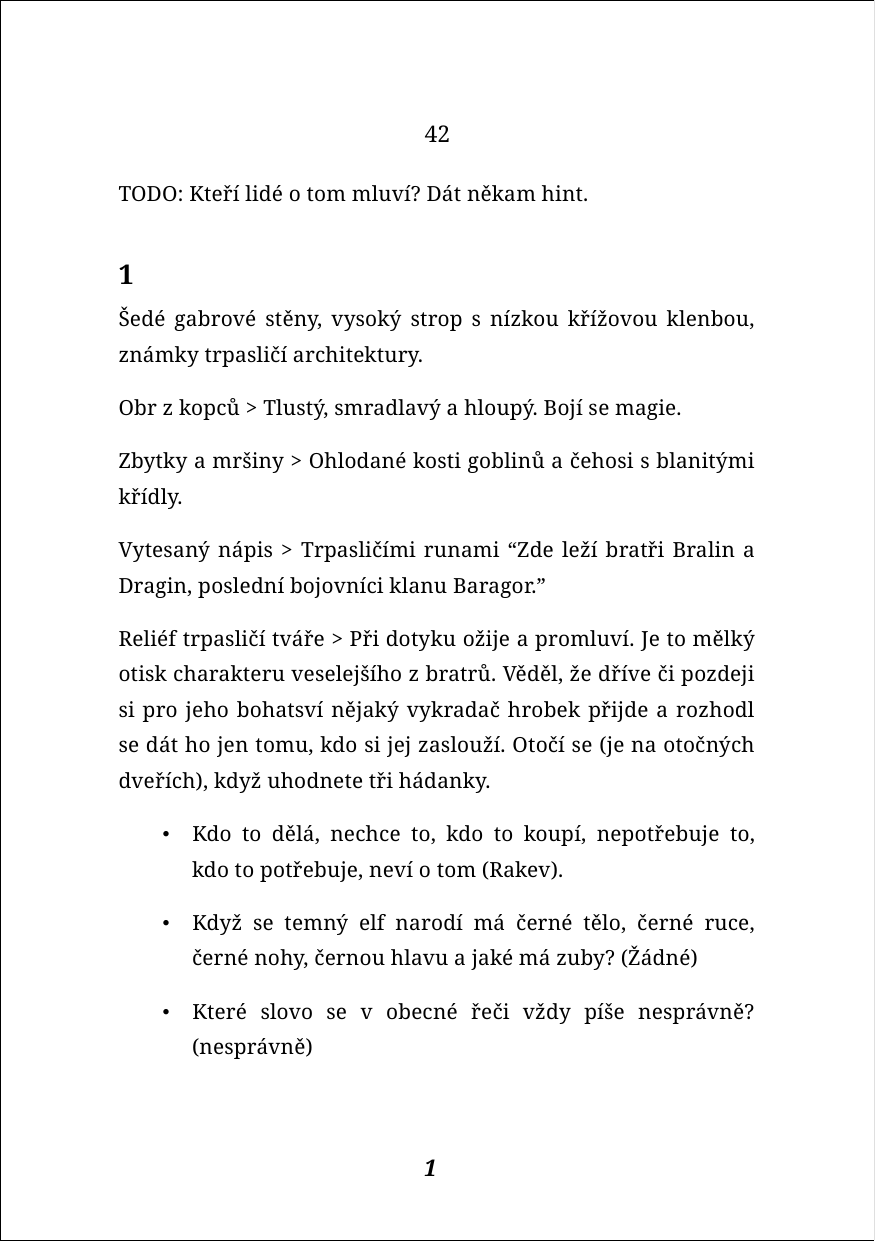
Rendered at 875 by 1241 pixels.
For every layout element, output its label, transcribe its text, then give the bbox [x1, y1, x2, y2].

text Šedé gabrové stěny, vysoký strop s nízkou křížovou klenbou, známky trpasličí architektury. [118, 304, 756, 368]
list Které slovo se v obecné řeči vždy píše nesprávně? (nesprávně) [162, 997, 756, 1061]
text Obr z kopců > Tlustý, smradlavý a hloupý. Bojí se magie. [118, 393, 756, 422]
text Reliéf trpasličí tváře > Při dotyku ožije a promluví. Je to mělký otisk charakteru veselejšího z bratrů. Věděl, že dříve či pozdeji si pro jeho bohatsví nějaký vykradač hrobek přijde a rozhodl se dát ho jen tomu, kdo si jej zaslouží. Otočí se (je na otočných dveřích), když uhodnete tři hádanky. [118, 624, 756, 794]
subtitle 1 [118, 256, 756, 293]
list Kdo to dělá, nechce to, kdo to koupí, nepotřebuje to, kdo to potřebuje, neví o tom (Rakev). [162, 819, 756, 883]
list Když se temný elf narodí má černé tělo, černé ruce, černé nohy, černou hlavu a jaké má zuby? (Žádné) [162, 908, 756, 972]
text TODO: Kteří lidé o tom mluví? Dát někam hint. [118, 179, 756, 207]
text Zbytky a mršiny > Ohlodané kosti goblinů a čehosi s blanitými křídly. [118, 446, 756, 510]
text Vytesaný nápis > Trpasličími runami “Zde leží bratři Bralin a Dragin, poslední bojovníci klanu Baragor.” [118, 535, 756, 599]
